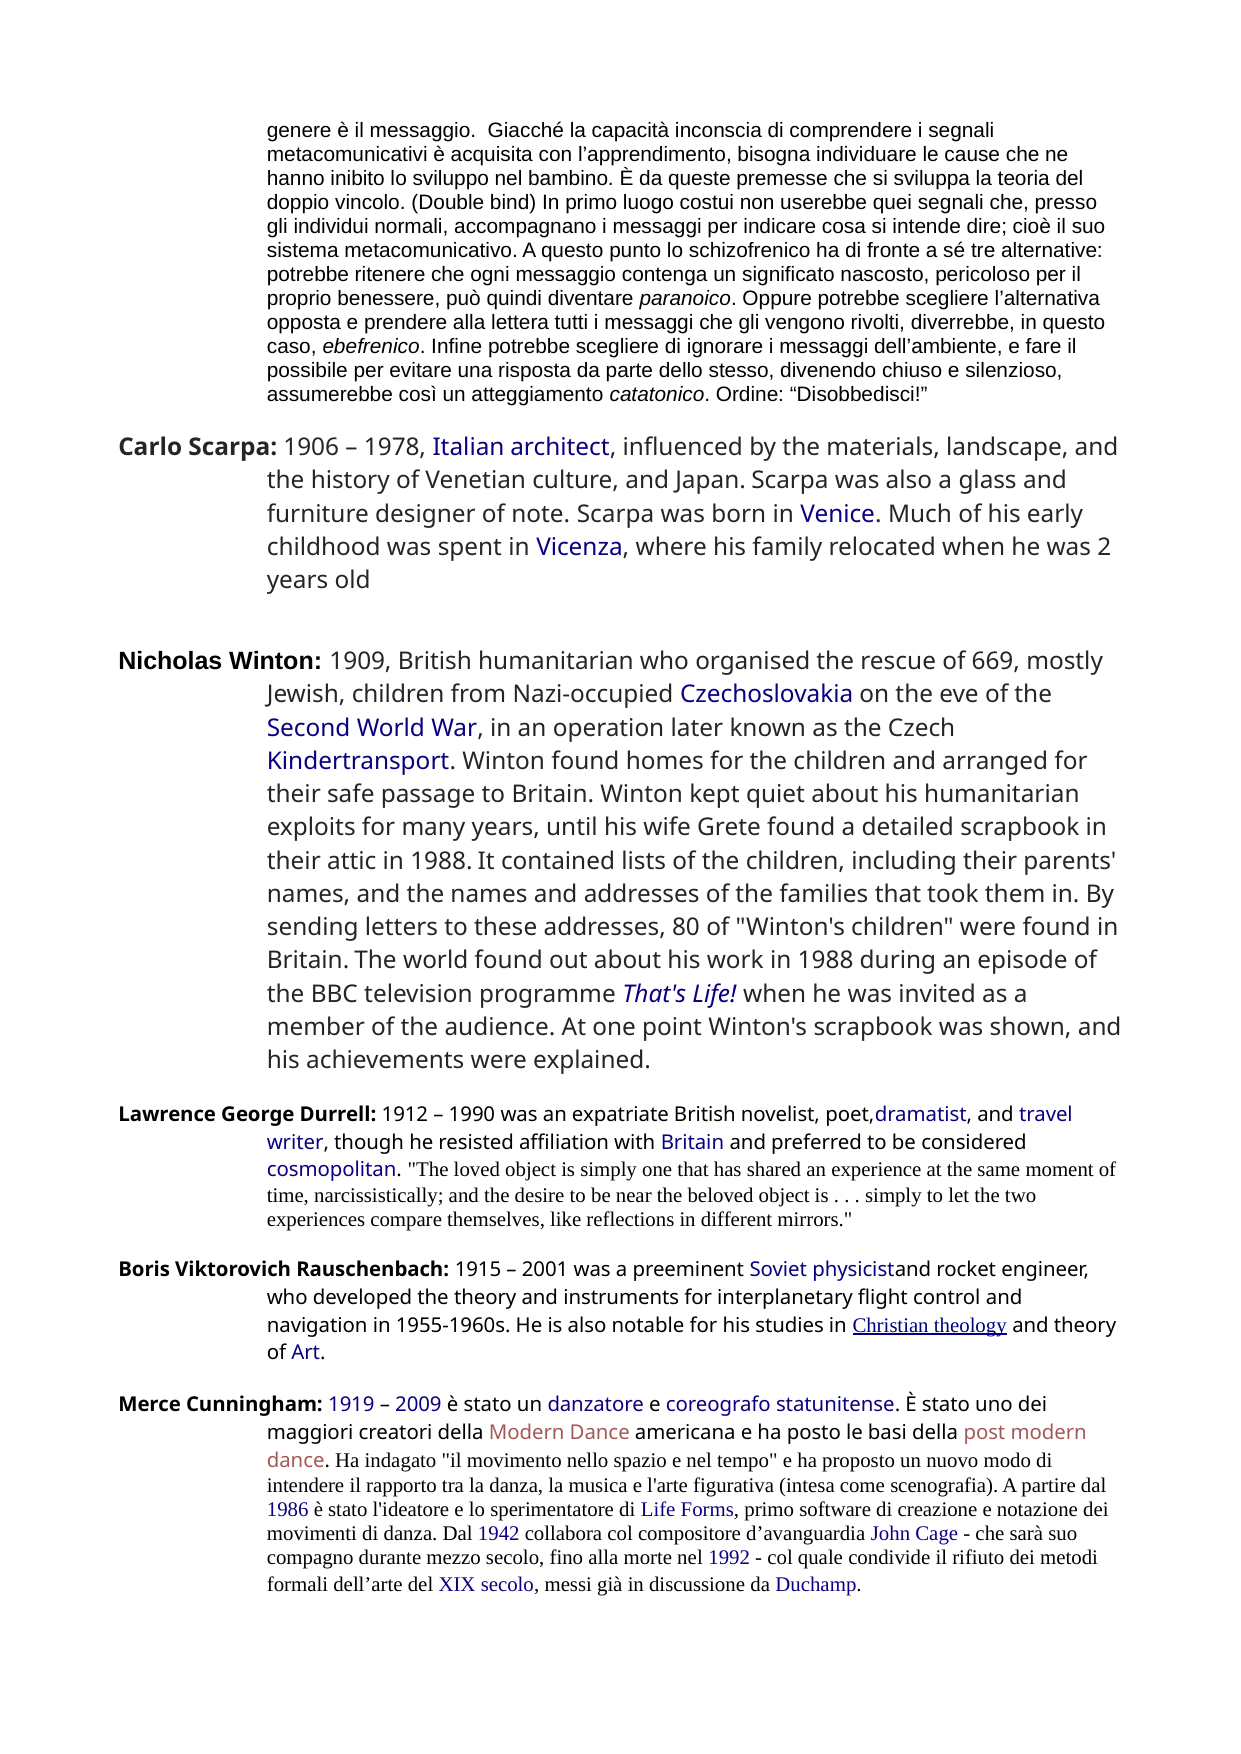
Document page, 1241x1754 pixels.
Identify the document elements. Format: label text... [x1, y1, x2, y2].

text genere è il messaggio. Giacché la capacità inconscia di comprendere i segnali metacomunicativi è acquisita con l’apprendimento, bisogna individuare le cause che ne hanno inibito lo sviluppo nel bambino. È da queste premesse che si sviluppa la teoria del doppio vincolo. (Double bind) In primo luogo costui non userebbe quei segnali che, presso gli individui normali, accompagnano i messaggi per indicare cosa si intende dire; cioè il suo sistema metacomunicativo. A questo punto lo schizofrenico ha di fronte a sé tre alternative: potrebbe ritenere che ogni messaggio contenga un significato nascosto, pericoloso per il proprio benessere, può quindi diventare paranoico. Oppure potrebbe scegliere l’alternativa opposta e prendere alla lettera tutti i messaggi che gli vengono rivolti, diverrebbe, in questo caso, ebefrenico. Infine potrebbe scegliere di ignorare i messaggi dell’ambiente, e fare il possibile per evitare una risposta da parte dello stesso, divenendo chiuso e silenzioso, assumerebbe così un atteggiamento catatonico. Ordine: “Disobbedisci!” [118, 118, 1122, 406]
text Merce Cunningham: 1919 – 2009 è stato un danzatore e coreografo statunitense. È stato uno dei maggiori creatori della Modern Dance americana e ha posto le basi della post modern dance. Ha indagato "il movimento nello spazio e nel tempo" e ha proposto un nuovo modo di intendere il rapporto tra la danza, la musica e l'arte figurativa (intesa come scenografia). A partire dal 1986 è stato l'ideatore e lo sperimentatore di Life Forms, primo software di creazione e notazione dei movimenti di danza. Dal 1942 collabora col compositore d’avanguardia John Cage - che sarà suo compagno durante mezzo secolo, fino alla morte nel 1992 - col quale condivide il rifiuto dei metodi formali dell’arte del XIX secolo, messi già in discussione da Duchamp. [118, 1390, 1122, 1597]
text Nicholas Winton: 1909, British humanitarian who organised the rescue of 669, mostly Jewish, children from Nazi-occupied Czechoslovakia on the eve of the Second World War, in an operation later known as the Czech Kindertransport. Winton found homes for the children and arranged for their safe passage to Britain. Winton kept quiet about his humanitarian exploits for many years, until his wife Grete found a detailed scrapbook in their attic in 1988. It contained lists of the children, including their parents' names, and the names and addresses of the families that took them in. By sending letters to these addresses, 80 of "Winton's children" were found in Britain. The world found out about his work in 1988 during an episode of the BBC television programme That's Life! when he was invited as a member of the audience. At one point Winton's scrapbook was shown, and his achievements were explained. [118, 644, 1122, 1076]
text Carlo Scarpa: 1906 – 1978, Italian architect, influenced by the materials, landscape, and the history of Venetian culture, and Japan. Scarpa was also a glass and furniture designer of note. Scarpa was born in Venice. Much of his early childhood was spent in Vicenza, where his family relocated when he was 2 years old [118, 429, 1122, 596]
text Lawrence George Durrell: 1912 – 1990 was an expatriate British novelist, poet,dramatist, and travel writer, though he resisted affiliation with Britain and preferred to be considered cosmopolitan. "The loved object is simply one that has shared an experience at the same moment of time, narcissistically; and the desire to be near the beloved object is . . . simply to let the two experiences compare themselves, like reflections in different mirrors." [118, 1099, 1122, 1231]
text Boris Viktorovich Rauschenbach: 1915 – 2001 was a preeminent Soviet physicistand rocket engineer, who developed the theory and instruments for interplanetary flight control and navigation in 1955-1960s. He is also notable for his studies in Christian theology and theory of Art. [118, 1255, 1122, 1366]
